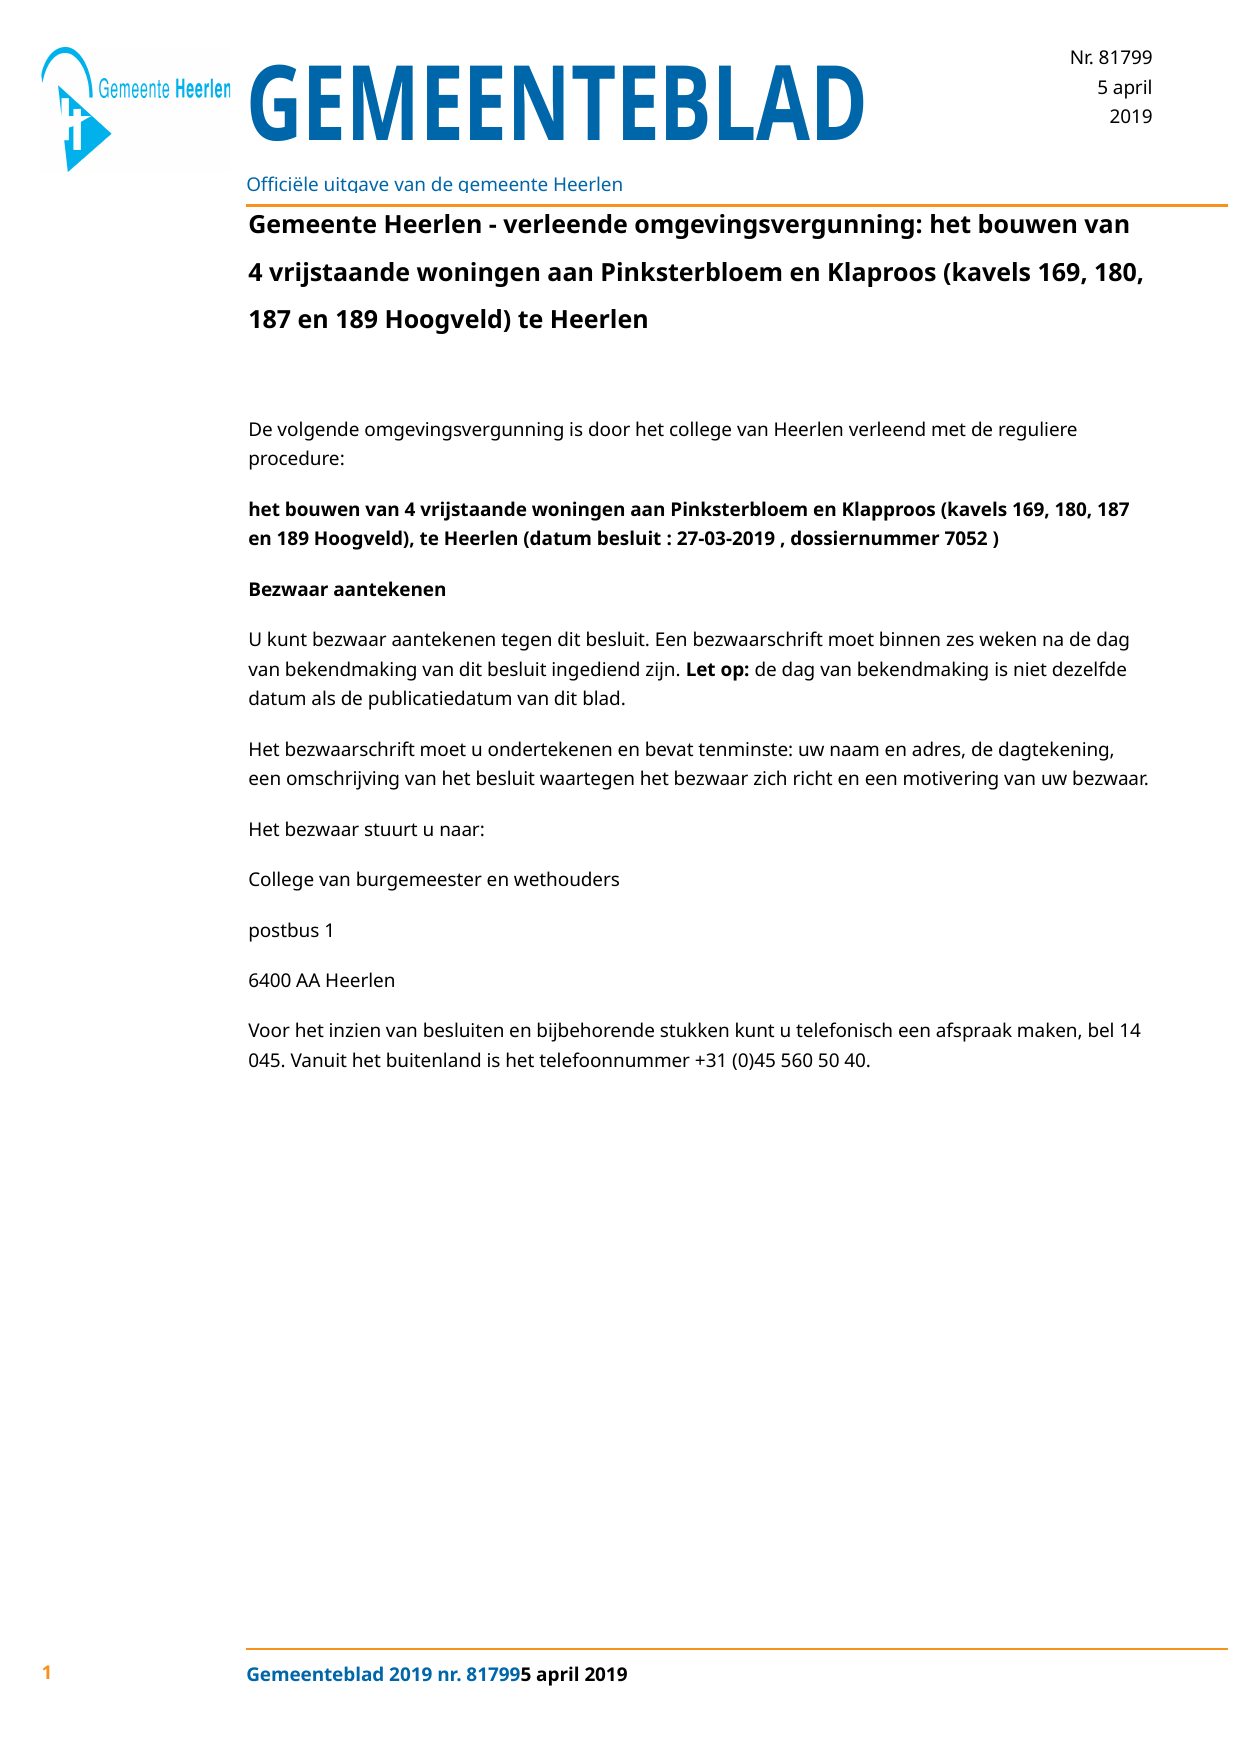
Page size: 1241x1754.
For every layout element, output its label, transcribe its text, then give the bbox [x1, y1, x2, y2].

text Het bezwaar stuurt u naar: [248, 816, 1152, 842]
text Gemeente Heerlen - verleende omgevingsvergunning: het bouwen van 4 vrijstaande woningen aan Pinksterbloem en Klaproos (kavels 169, 180, 187 en 189 Hoogveld) te Heerlen [248, 207, 1152, 336]
text 6400 AA Heerlen [248, 967, 1152, 993]
text Bezwaar aantekenen [248, 576, 1152, 602]
picture [41, 47, 231, 172]
picture [41, 47, 58, 70]
text het bouwen van 4 vrijstaande woningen aan Pinksterbloem en Klapproos (kavels 169, 180, 187 en 189 Hoogveld), te Heerlen (datum besluit : 27-03-2019 , dossiernummer 7052 ) [248, 496, 1152, 551]
text U kunt bezwaar aantekenen tegen dit besluit. Een bezwaarschrift moet binnen zes weken na de dag van bekendmaking van dit besluit ingediend zijn. Let op: de dag van bekendmaking is niet dezelfde datum als de publicatiedatum van dit blad. [248, 626, 1152, 711]
text Voor het inzien van besluiten en bijbehorende stukken kunt u telefonisch een afspraak maken, bel 14 045. Vanuit het buitenland is het telefoonnummer +31 (0)45 560 50 40. [248, 1018, 1152, 1073]
text postbus 1 [248, 917, 1152, 942]
text Het bezwaarschrift moet u ondertekenen en bevat tenminste: uw naam en adres, de dagtekening, een omschrijving van het besluit waartegen het bezwaar zich richt en een motivering van uw bezwaar. [248, 736, 1152, 791]
text College van burgemeester en wethouders [248, 866, 1152, 892]
text De volgende omgevingsvergunning is door het college van Heerlen verleend met de reguliere procedure: [248, 416, 1152, 471]
